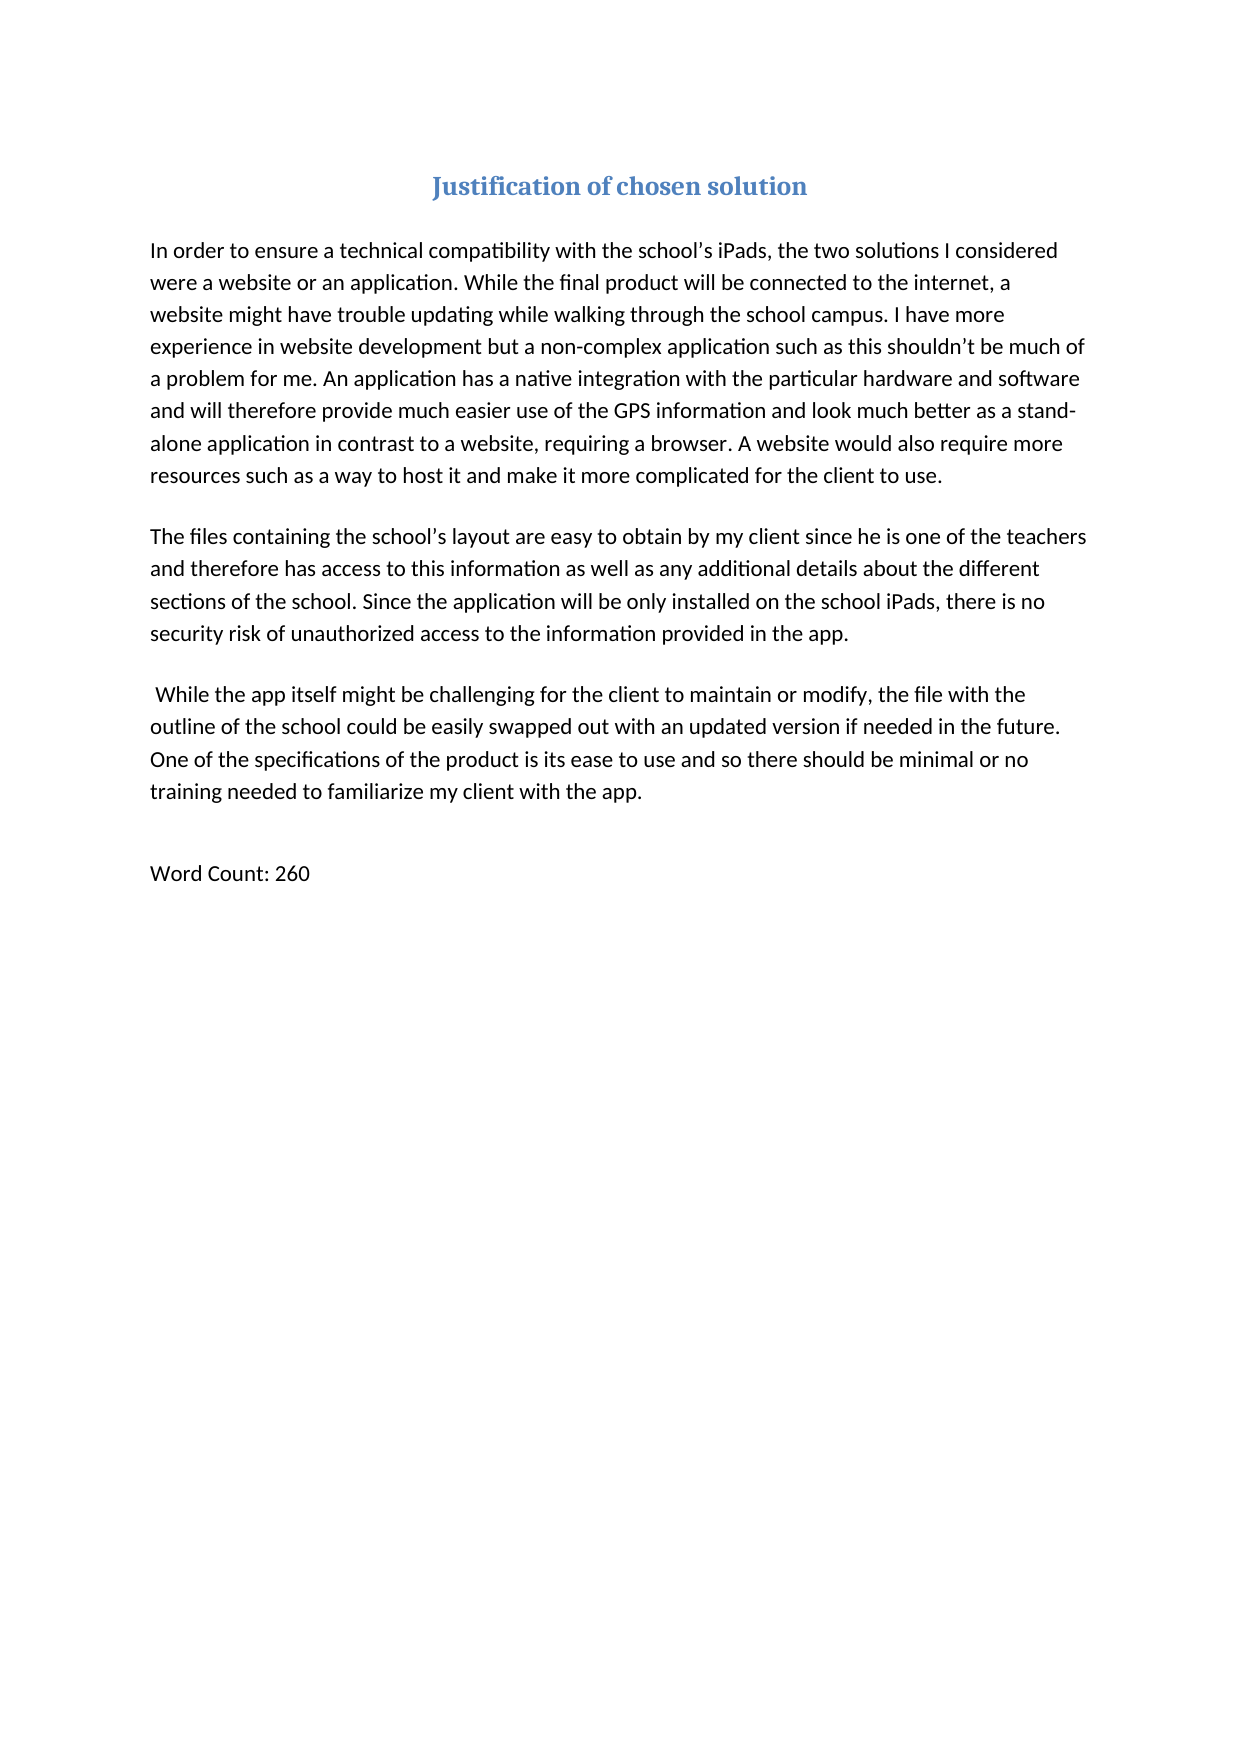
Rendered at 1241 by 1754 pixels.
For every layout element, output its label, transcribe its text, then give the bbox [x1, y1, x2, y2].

text In order to ensure a technical compatibility with the school’s iPads, the two solutions I considered were a website or an application. While the final product will be connected to the internet, a website might have trouble updating while walking through the school campus. I have more experience in website development but a non-complex application such as this shouldn’t be much of a problem for me. An application has a native integration with the particular hardware and software and will therefore provide much easier use of the GPS information and look much better as a stand-alone application in contrast to a website, requiring a browser. A website would also require more resources such as a way to host it and make it more complicated for the client to use. [150, 236, 1090, 489]
text The files containing the school’s layout are easy to obtain by my client since he is one of the teachers and therefore has access to this information as well as any additional details about the different sections of the school. Since the application will be only installed on the school iPads, there is no security risk of unauthorized access to the information provided in the app. [150, 522, 1090, 647]
subtitle Justification of chosen solution [150, 171, 1090, 202]
subtitle Word Count: 260 [150, 859, 1090, 887]
text While the app itself might be challenging for the client to maintain or modify, the file with the outline of the school could be easily swapped out with an updated version if needed in the future. One of the specifications of the product is its ease to use and so there should be minimal or no training needed to familiarize my client with the app. [150, 680, 1090, 805]
